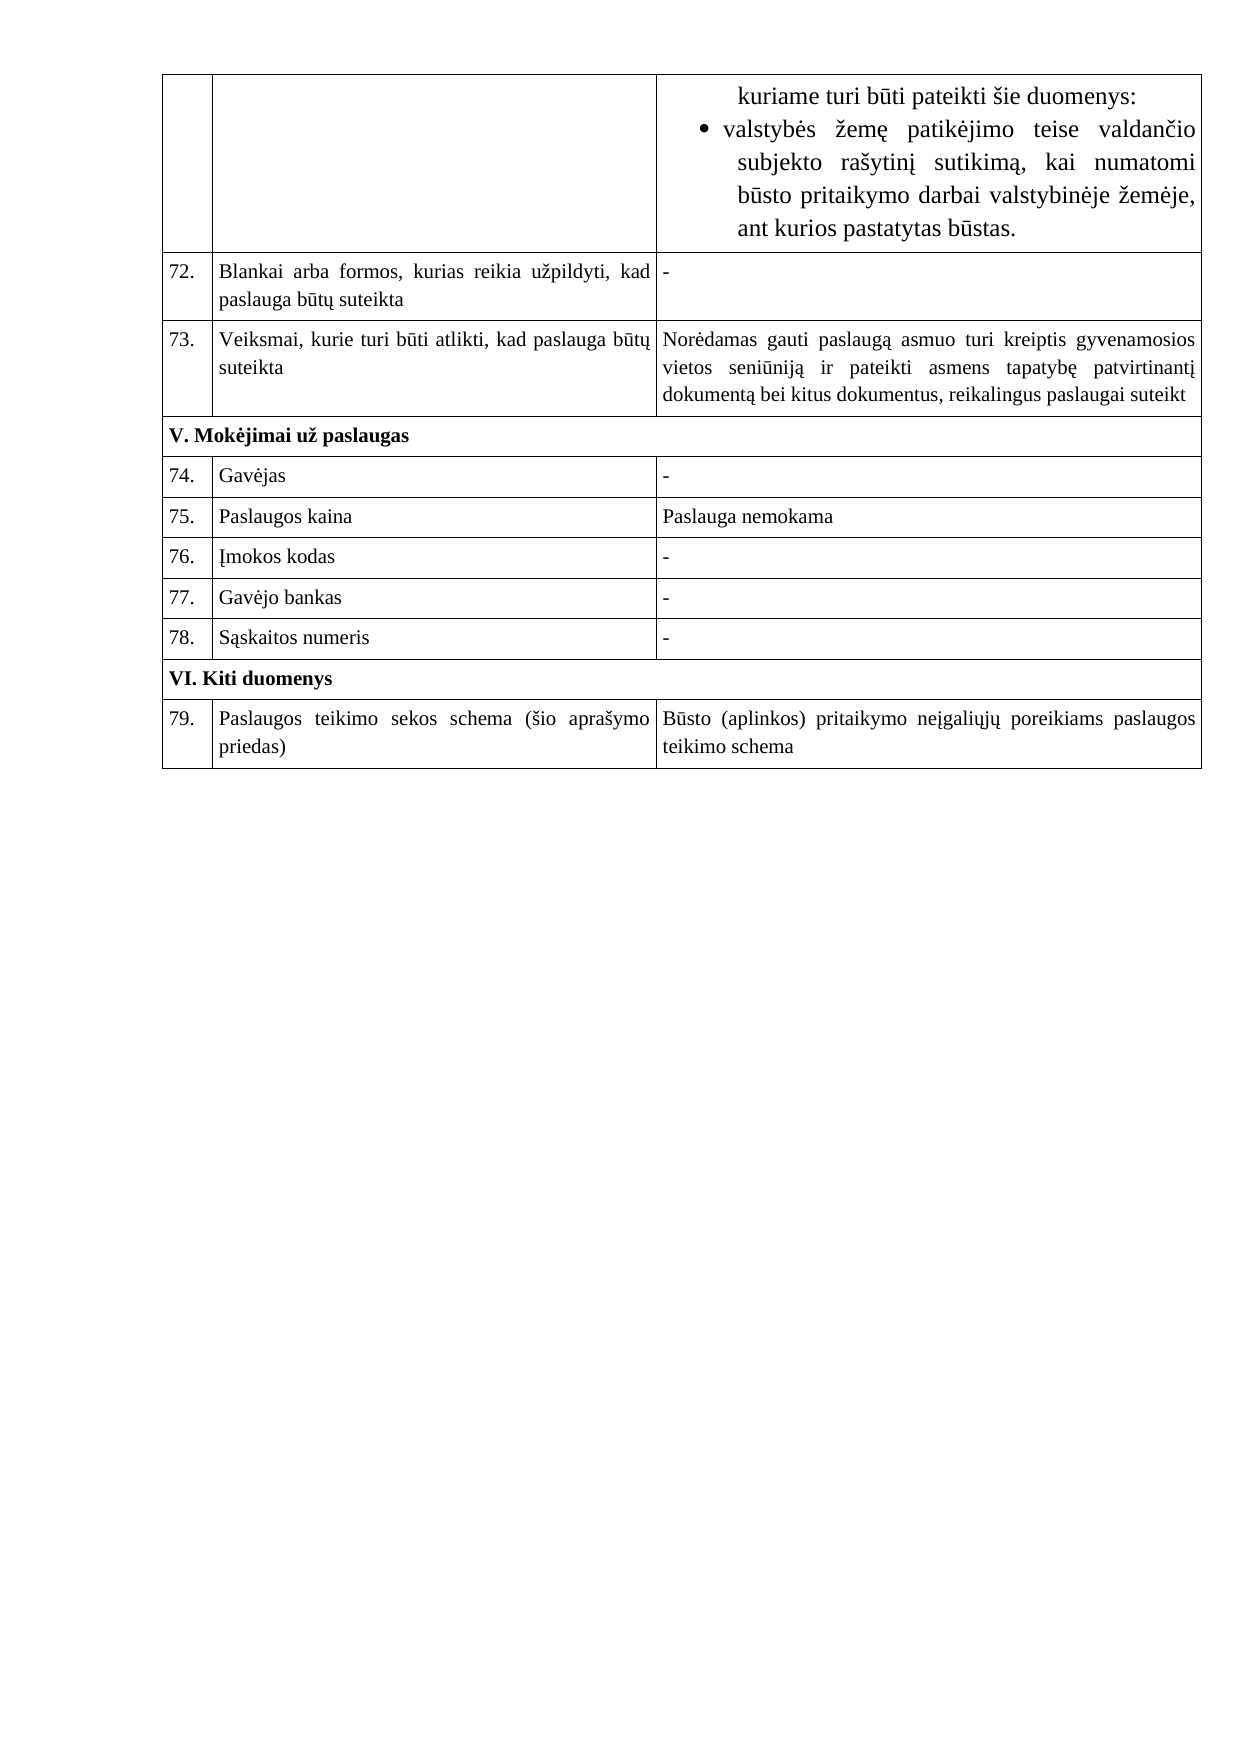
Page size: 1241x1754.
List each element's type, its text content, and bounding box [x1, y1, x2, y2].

table_cell Paslaugos teikimo sekos schema (šio aprašymo priedas) [213, 700, 656, 767]
table_cell Įmokos kodas [213, 538, 656, 578]
table_cell 74. [163, 457, 212, 497]
table_cell 78. [163, 619, 212, 659]
table_cell kuriame turi būti pateikti šie duomenys: valstybės žemę patikėjimo teise valdančio subjekto rašytinį sutikimą, kai numatomi būsto pritaikymo darbai valstybinėje žemėje, ant kurios pastatytas būstas. [657, 75, 1201, 252]
table_cell 73. [163, 321, 212, 416]
table_cell 72. [163, 253, 212, 320]
table_cell Norėdamas gauti paslaugą asmuo turi kreiptis gyvenamosios vietos seniūniją ir pateikti asmens tapatybę patvirtinantį dokumentą bei kitus dokumentus, reikalingus paslaugai suteikt [657, 321, 1201, 416]
table_cell Sąskaitos numeris [213, 619, 656, 659]
table_cell - [657, 253, 1201, 320]
table_cell Paslaugos kaina [213, 498, 656, 537]
table_cell - [657, 457, 1201, 497]
table_cell 76. [163, 538, 212, 578]
table_cell Paslauga nemokama [657, 498, 1201, 537]
table_cell 75. [163, 498, 212, 537]
table_cell Būsto (aplinkos) pritaikymo neįgaliųjų poreikiams paslaugos teikimo schema [657, 700, 1201, 767]
table_cell VI. Kiti duomenys [163, 660, 1201, 699]
table_cell V. Mokėjimai už paslaugas [163, 417, 1201, 456]
table_cell - [657, 619, 1201, 659]
table_cell Veiksmai, kurie turi būti atlikti, kad paslauga būtų suteikta [213, 321, 656, 416]
table_cell Blankai arba formos, kurias reikia užpildyti, kad paslauga būtų suteikta [213, 253, 656, 320]
table_cell [163, 75, 212, 252]
table_cell Gavėjas [213, 457, 656, 497]
table_cell - [657, 579, 1201, 618]
table_cell 77. [163, 579, 212, 618]
table_cell [213, 75, 656, 252]
table_cell 79. [163, 700, 212, 767]
table_cell Gavėjo bankas [213, 579, 656, 618]
table_cell - [657, 538, 1201, 578]
